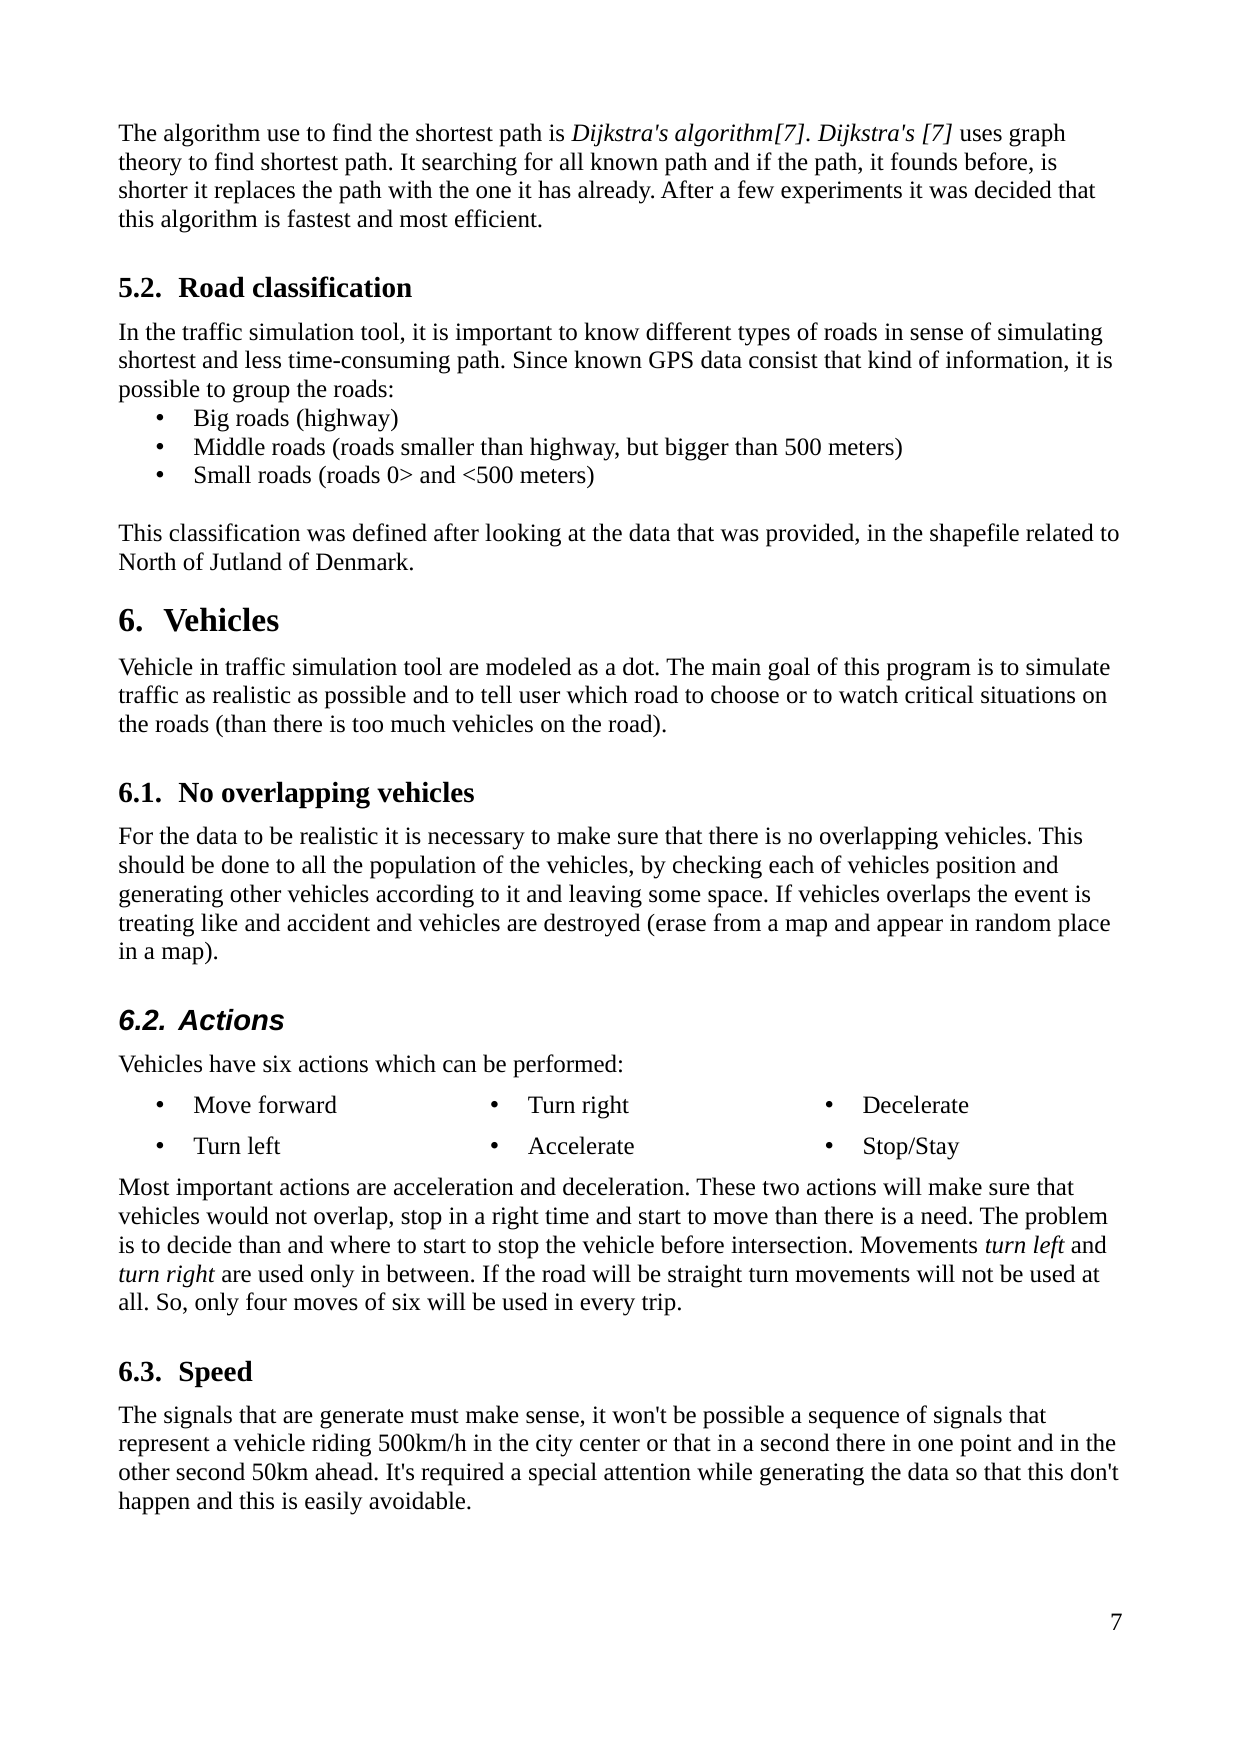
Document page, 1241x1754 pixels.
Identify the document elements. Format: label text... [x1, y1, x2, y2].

text For the data to be realistic it is necessary to make sure that there is no overlapping vehicles. This should be done to all the population of the vehicles, by checking each of vehicles position and generating other vehicles according to it and leaving some space. If vehicles overlaps the event is treating like and accident and vehicles are destroyed (erase from a map and appear in random place in a map). [118, 821, 1122, 965]
subtitle Road classification [118, 271, 1122, 304]
text Most important actions are acceleration and deceleration. These two actions will make sure that vehicles would not overlap, stop in a right time and start to move than there is a need. The problem is to decide than and where to start to stop the vehicle before intersection. Movements turn left and turn right are used only in between. If the road will be straight turn movements will not be used at all. So, only four moves of six will be used in every trip. [118, 1172, 1122, 1316]
list Big roads (highway) [156, 403, 1122, 432]
list Move forward [156, 1090, 453, 1119]
text In the traffic simulation tool, it is important to know different types of roads in sense of simulating shortest and less time-consuming path. Since known GPS data consist that kind of information, it is possible to group the roads: [118, 317, 1122, 403]
text This classification was defined after looking at the data that was provided, in the shapefile related to North of Jutland of Denmark. [118, 518, 1122, 575]
subtitle Actions [118, 1003, 1122, 1036]
list Small roads (roads 0> and <500 meters) [156, 460, 1122, 489]
list Stop/Stay [825, 1131, 1122, 1160]
subtitle Speed [118, 1354, 1122, 1387]
list Middle roads (roads smaller than highway, but bigger than 500 meters) [156, 432, 1122, 460]
list Accelerate [490, 1131, 787, 1160]
list Turn left [156, 1131, 453, 1160]
text Vehicles have six actions which can be performed: [118, 1049, 1122, 1077]
subtitle No overlapping vehicles [118, 775, 1122, 809]
text Vehicle in traffic simulation tool are modeled as a dot. The main goal of this program is to simulate traffic as realistic as possible and to tell user which road to choose or to watch critical situations on the roads (than there is too much vehicles on the road). [118, 652, 1122, 738]
text The signals that are generate must make sense, it won't be possible a sequence of signals that represent a vehicle riding 500km/h in the city center or that in a second there in one point and in the other second 50km ahead. It's required a special attention while generating the data so that this don't happen and this is easily avoidable. [118, 1400, 1122, 1515]
list Decelerate [825, 1090, 1122, 1119]
text The algorithm use to find the shortest path is Dijkstra's algorithm[7]. Dijkstra's [7] uses graph theory to find shortest path. It searching for all known path and if the path, it founds before, is shorter it replaces the path with the one it has already. After a few experiments it was decided that this algorithm is fastest and most efficient. [118, 118, 1122, 233]
subtitle Vehicles [118, 600, 1122, 639]
list Turn right [490, 1090, 787, 1119]
